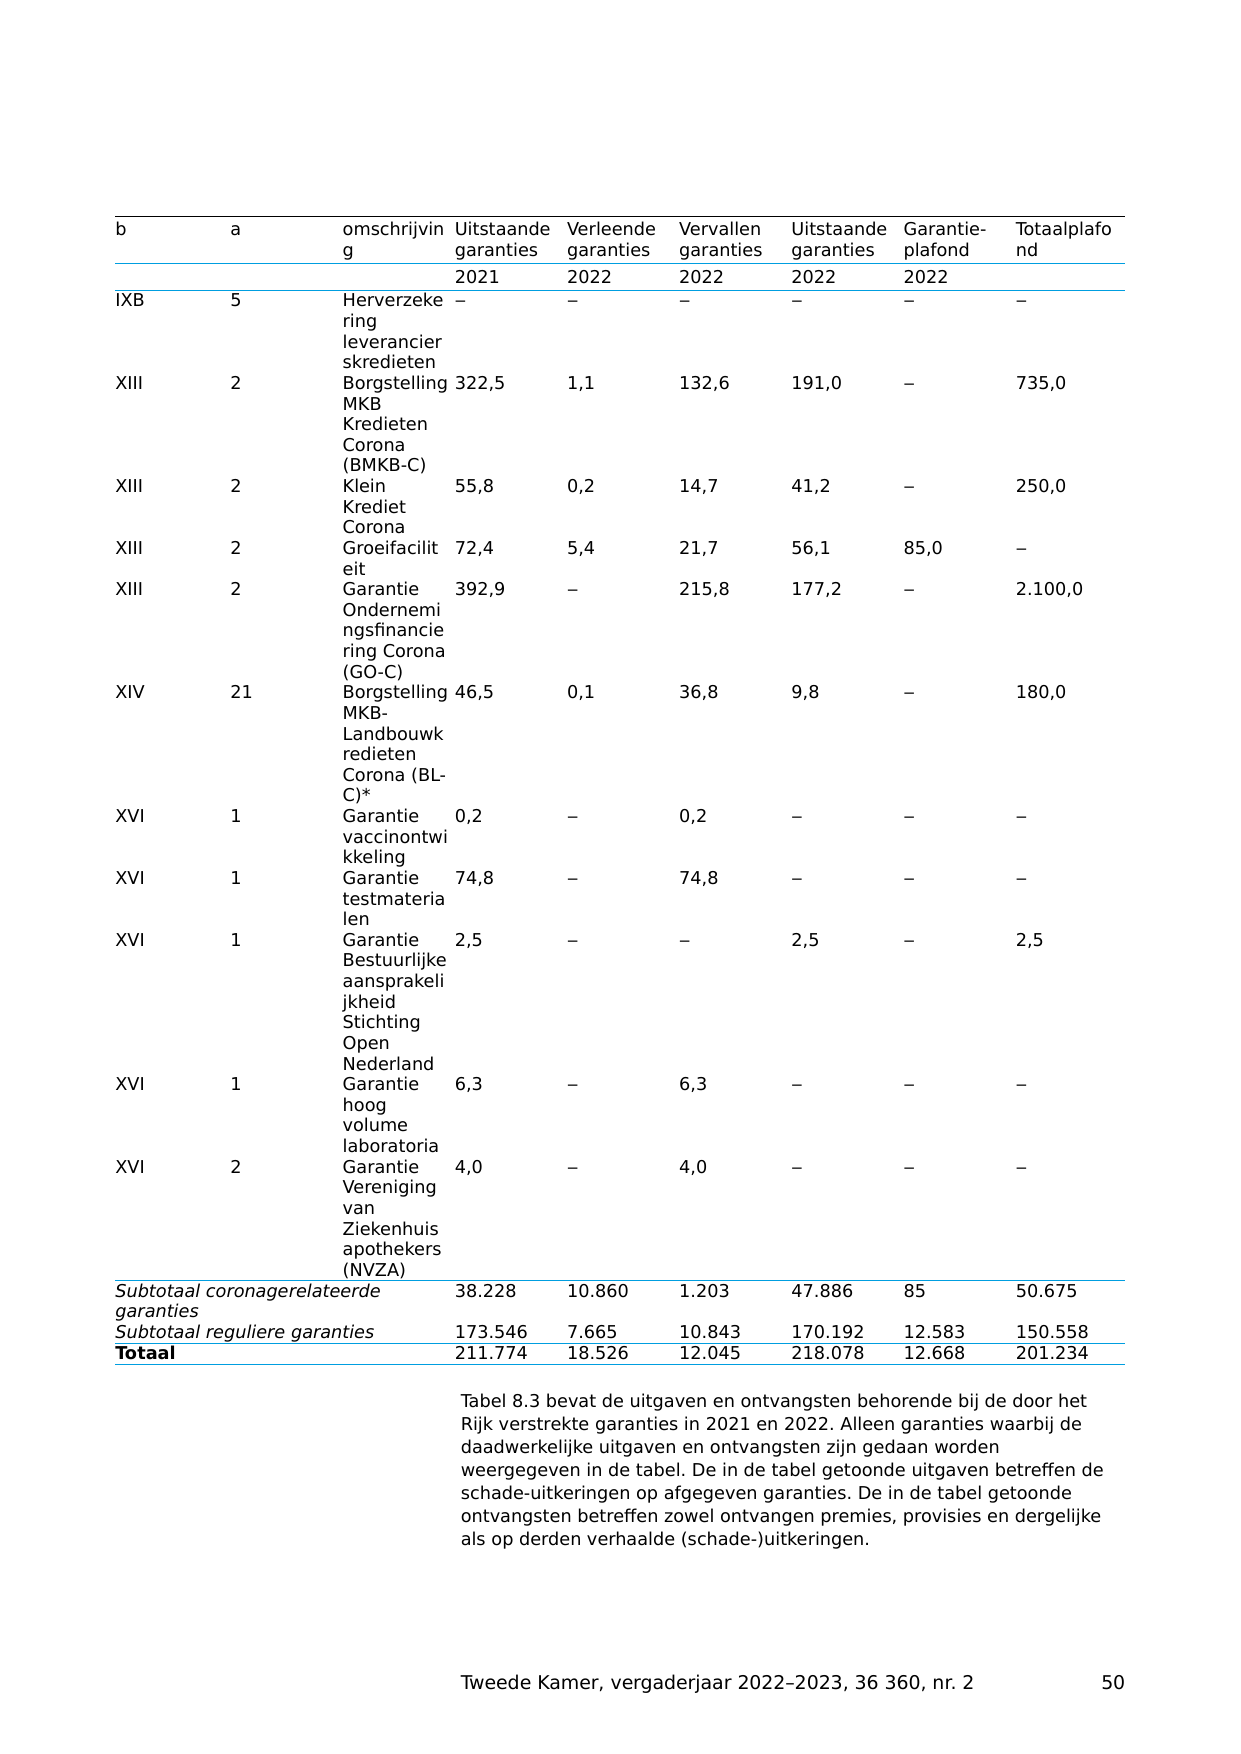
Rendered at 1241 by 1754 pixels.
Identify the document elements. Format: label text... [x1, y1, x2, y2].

table_cell 201.234 [1013, 1344, 1125, 1364]
table_cell ‒ [1013, 868, 1125, 930]
table_cell ‒ [564, 1157, 676, 1280]
table_cell 56,1 [788, 538, 900, 579]
table_cell [340, 264, 452, 290]
table_cell ‒ [564, 579, 676, 682]
table_cell 170.192 [788, 1322, 900, 1343]
table_cell ‒ [900, 476, 1013, 538]
table_cell 6,3 [452, 1074, 564, 1157]
table_cell 74,8 [452, 868, 564, 930]
table_cell [115, 264, 227, 290]
table_cell ‒ [1013, 538, 1125, 579]
table_cell 85,0 [900, 538, 1013, 579]
table_header Tabel 8.2 Coronagerelateerde garantieregelingen van het Rijk (in miljoenen euro) [115, 191, 1125, 216]
table_cell Borgstelling MKB- Landbouwkredieten Corona (BL-C)* [340, 682, 452, 806]
table_cell ‒ [900, 868, 1013, 930]
table_cell 2 [227, 373, 339, 476]
table_cell XIII [115, 538, 227, 579]
table_cell 38.228 [452, 1281, 564, 1322]
table_cell ‒ [788, 806, 900, 868]
table_cell 0,2 [452, 806, 564, 868]
table_cell Vervallen garanties [676, 217, 788, 263]
table_cell ‒ [788, 1157, 900, 1280]
table_cell Uitstaande garanties [788, 217, 900, 263]
table_cell ‒ [900, 682, 1013, 806]
table_cell Herverzekering leverancierskredieten [340, 291, 452, 373]
table_cell Garantie hoog volume laboratoria [340, 1074, 452, 1157]
table_cell 14,7 [676, 476, 788, 538]
table_cell XIII [115, 476, 227, 538]
table_cell 2 [227, 1157, 339, 1280]
table_cell 2 [227, 476, 339, 538]
table_cell 0,2 [564, 476, 676, 538]
table_cell ‒ [900, 806, 1013, 868]
table_cell 735,0 [1013, 373, 1125, 476]
table_cell XIV [115, 682, 227, 806]
table_cell 12.668 [900, 1344, 1013, 1364]
table_cell ‒ [900, 1074, 1013, 1157]
table_cell [1013, 264, 1125, 290]
table_cell ‒ [1013, 806, 1125, 868]
table_cell 1 [227, 1074, 339, 1157]
table_cell Garantie Vereniging van Ziekenhuisapothekers (NVZA) [340, 1157, 452, 1280]
table_cell ‒ [788, 868, 900, 930]
table_cell ‒ [676, 291, 788, 373]
table_cell ‒ [788, 1074, 900, 1157]
table_cell 12.045 [676, 1344, 788, 1364]
table_cell Klein Krediet Corona [340, 476, 452, 538]
table_cell 2,5 [452, 930, 564, 1074]
table_cell ‒ [1013, 1157, 1125, 1280]
table_cell 322,5 [452, 373, 564, 476]
table_cell 5,4 [564, 538, 676, 579]
table_cell XVI [115, 806, 227, 868]
table_cell Totaal [115, 1344, 452, 1364]
table_cell 250,0 [1013, 476, 1125, 538]
table_cell 1 [227, 868, 339, 930]
table_cell 2 [227, 579, 339, 682]
table_cell 173.546 [452, 1322, 564, 1343]
table_cell 2 [227, 538, 339, 579]
table_cell 6,3 [676, 1074, 788, 1157]
table_cell 150.558 [1013, 1322, 1125, 1343]
table_cell 2.100,0 [1013, 579, 1125, 682]
table_cell 2,5 [788, 930, 900, 1074]
table_cell ‒ [1013, 291, 1125, 373]
table_cell 215,8 [676, 579, 788, 682]
table_cell 5 [227, 291, 339, 373]
table_cell ‒ [1013, 1074, 1125, 1157]
table_cell ‒ [452, 291, 564, 373]
table_cell Groeifaciliteit [340, 538, 452, 579]
table_cell ‒ [564, 868, 676, 930]
table_cell ‒ [676, 930, 788, 1074]
table_cell XVI [115, 930, 227, 1074]
table_cell XVI [115, 868, 227, 930]
table_cell 2,5 [1013, 930, 1125, 1074]
table_cell Garantie Bestuurlijke aansprakelijkheid Stichting Open Nederland [340, 930, 452, 1074]
table_cell omschrijving [340, 217, 452, 263]
table_cell 211.774 [452, 1344, 564, 1364]
table_cell 177,2 [788, 579, 900, 682]
table_cell 0,2 [676, 806, 788, 868]
table_cell 1,1 [564, 373, 676, 476]
table_cell XIII [115, 373, 227, 476]
table_cell 55,8 [452, 476, 564, 538]
table_cell 18.526 [564, 1344, 676, 1364]
table_cell ‒ [900, 930, 1013, 1074]
table_cell 191,0 [788, 373, 900, 476]
table_cell 41,2 [788, 476, 900, 538]
table_cell XVI [115, 1157, 227, 1280]
table_cell 4,0 [676, 1157, 788, 1280]
table_cell Verleende garanties [564, 217, 676, 263]
table_cell a [227, 217, 339, 263]
table_cell Subtotaal reguliere garanties [115, 1322, 452, 1343]
table_cell 1 [227, 930, 339, 1074]
table_cell ‒ [788, 291, 900, 373]
table_cell Garantie vaccinontwikkeling [340, 806, 452, 868]
table_cell b [115, 217, 227, 263]
table_cell Garantie testmaterialen [340, 868, 452, 930]
table_cell 9,8 [788, 682, 900, 806]
table_cell 218.078 [788, 1344, 900, 1364]
table_cell 1.203 [676, 1281, 788, 1322]
table_cell ‒ [564, 291, 676, 373]
table_cell [227, 264, 339, 290]
table_cell 36,8 [676, 682, 788, 806]
table_cell 2022 [676, 264, 788, 290]
table_cell Totaalplafond [1013, 217, 1125, 263]
table_cell Subtotaal coronagerelateerde garanties [115, 1281, 452, 1322]
table_cell 46,5 [452, 682, 564, 806]
table_cell 10.860 [564, 1281, 676, 1322]
table_cell 12.583 [900, 1322, 1013, 1343]
table_cell ‒ [900, 373, 1013, 476]
table_cell 1 [227, 806, 339, 868]
table_cell XIII [115, 579, 227, 682]
table_cell ‒ [564, 1074, 676, 1157]
table_cell 2021 [452, 264, 564, 290]
table_cell 47.886 [788, 1281, 900, 1322]
table_cell 132,6 [676, 373, 788, 476]
table_cell ‒ [900, 291, 1013, 373]
table_cell 10.843 [676, 1322, 788, 1343]
table_cell Uitstaande garanties [452, 217, 564, 263]
table_cell Garantie-plafond [900, 217, 1013, 263]
table_cell XVI [115, 1074, 227, 1157]
table_cell ‒ [564, 806, 676, 868]
text Tabel 8.3 bevat de uitgaven en ontvangsten behorende bij de door het Rijk verstrekte garanties in 2021 en 2022. Alleen garanties waarbij de daadwerkelijke uitgaven en ontvangsten zijn gedaan worden weergegeven in de tabel. De in de tabel getoonde uitgaven betreffen de schade-uitkeringen op afgegeven garanties. De in de tabel getoonde ontvangsten betreffen zowel ontvangen premies, provisies en dergelijke als op derden verhaalde (schade-)uitkeringen. [461, 1389, 1125, 1550]
table_cell 7.665 [564, 1322, 676, 1343]
table_cell 2022 [788, 264, 900, 290]
table_cell Garantie Ondernemingsfinanciering Corona (GO-C) [340, 579, 452, 682]
table_cell 85 [900, 1281, 1013, 1322]
table_cell 74,8 [676, 868, 788, 930]
table_cell Borgstelling MKB Kredieten Corona (BMKB-C) [340, 373, 452, 476]
table_cell 72,4 [452, 538, 564, 579]
table_cell 2022 [900, 264, 1013, 290]
table_cell 50.675 [1013, 1281, 1125, 1322]
table_cell IXB [115, 291, 227, 373]
table_cell 2022 [564, 264, 676, 290]
table_cell 4,0 [452, 1157, 564, 1280]
table_cell ‒ [900, 579, 1013, 682]
table_cell 0,1 [564, 682, 676, 806]
table_cell ‒ [564, 930, 676, 1074]
table_cell ‒ [900, 1157, 1013, 1280]
table_cell 392,9 [452, 579, 564, 682]
table_cell 21,7 [676, 538, 788, 579]
table_cell 21 [227, 682, 339, 806]
table_cell 180,0 [1013, 682, 1125, 806]
